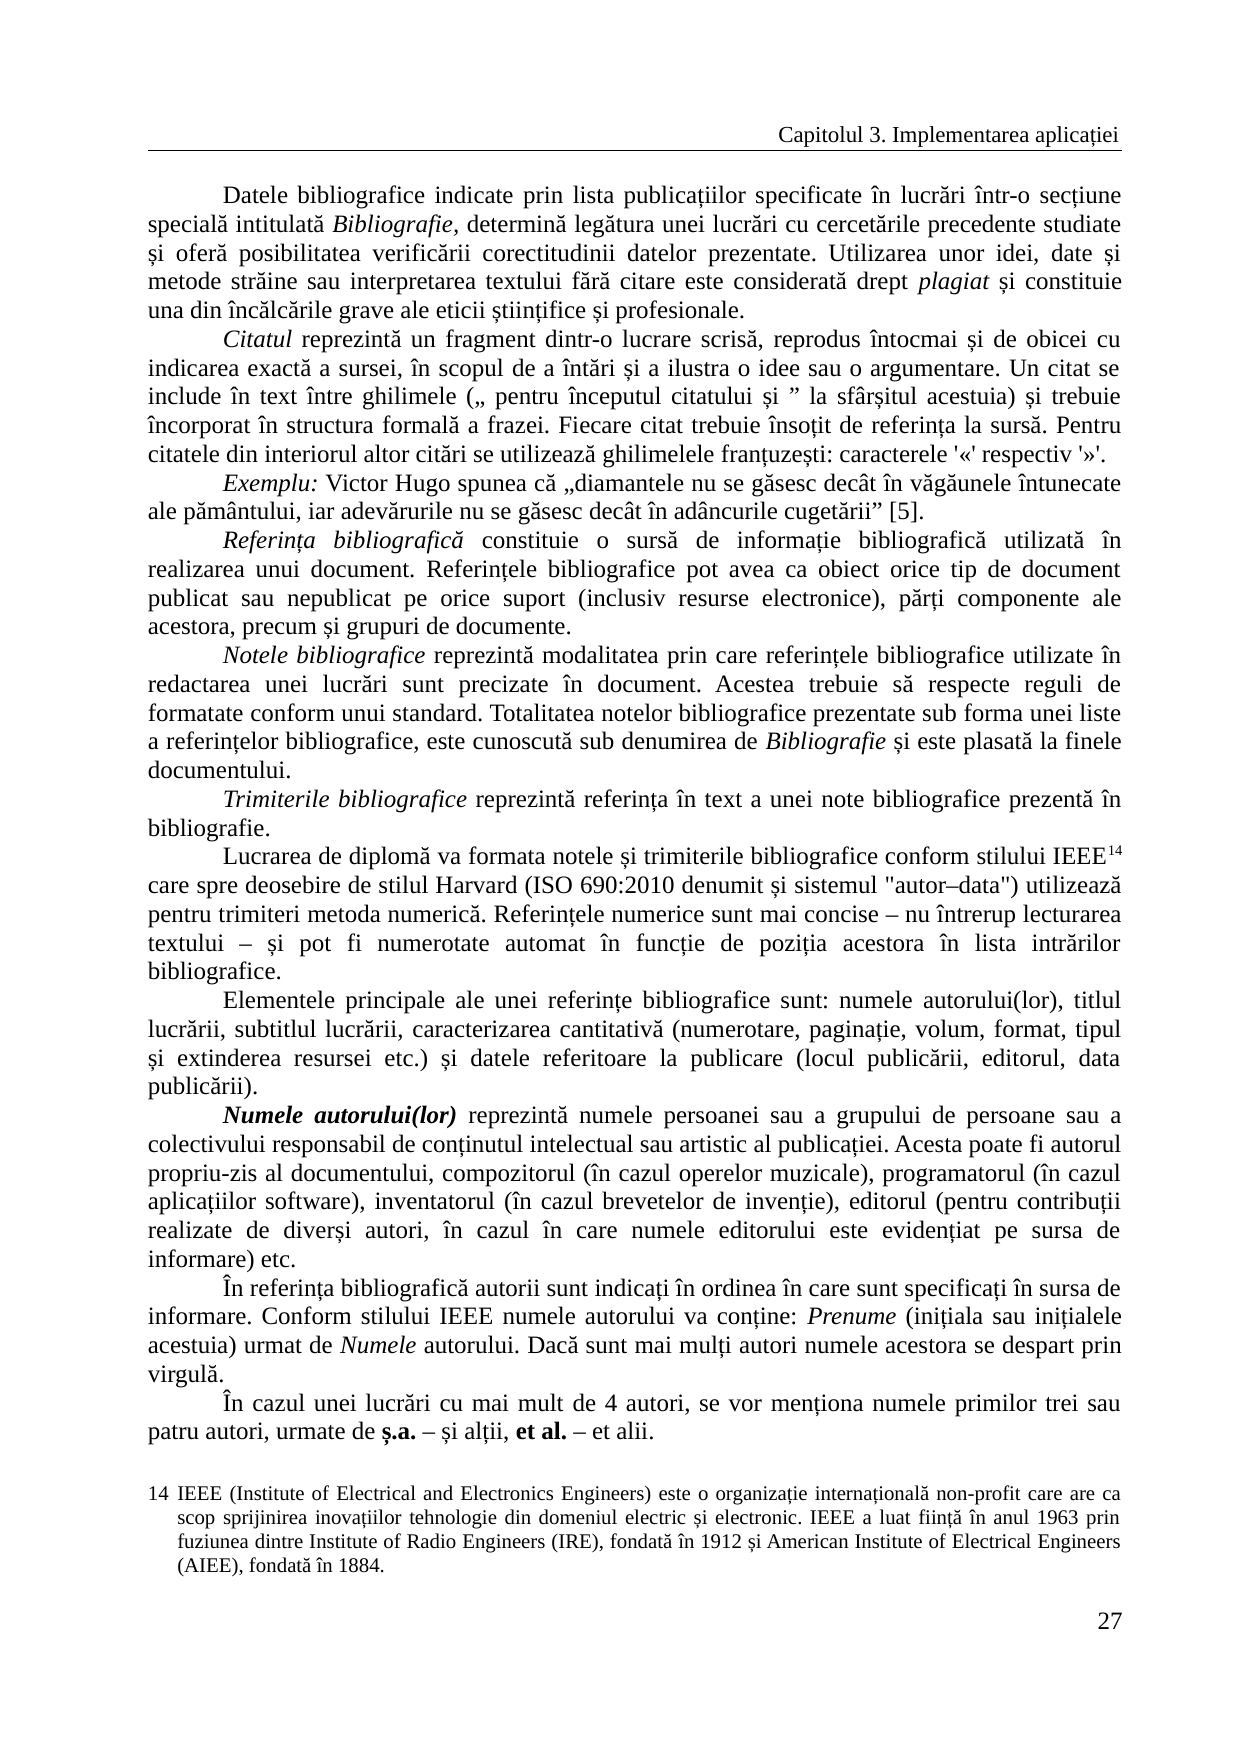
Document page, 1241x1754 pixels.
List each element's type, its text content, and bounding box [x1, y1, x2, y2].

text Trimiterile bibliografice reprezintă referința în text a unei note bibliografice prezentă în bibliografie. [148, 784, 1122, 841]
text În referința bibliografică autorii sunt indicați în ordinea în care sunt specificați în sursa de informare. Conform stilului IEEE numele autorului va conține: Prenume (inițiala sau inițialele acestuia) urmat de Numele autorului. Dacă sunt mai mulți autori numele acestora se despart prin virgulă. [148, 1273, 1122, 1388]
text Notele bibliografice reprezintă modalitatea prin care referințele bibliografice utilizate în redactarea unei lucrări sunt precizate în document. Acestea trebuie să respecte reguli de formatate conform unui standard. Totalitatea notelor bibliografice prezentate sub forma unei liste a referințelor bibliografice, este cunoscută sub denumirea de Bibliografie și este plasată la finele documentului. [148, 640, 1122, 784]
text Elementele principale ale unei referințe bibliografice sunt: numele autorului(lor), titlul lucrării, subtitlul lucrării, caracterizarea cantitativă (numerotare, paginație, volum, format, tipul și extinderea resursei etc.) și datele referitoare la publicare (locul publicării, editorul, data publicării). [148, 985, 1122, 1100]
text Datele bibliografice indicate prin lista publicațiilor specificate în lucrări într-o secțiune specială intitulată Bibliografie, determină legătura unei lucrări cu cercetările precedente studiate și oferă posibilitatea verificării corectitudinii datelor prezentate. Utilizarea unor idei, date și metode străine sau interpretarea textului fără citare este considerată drept plagiat și constituie una din încălcările grave ale eticii științifice și profesionale. [148, 180, 1122, 324]
text Referința bibliografică constituie o sursă de informație bibliografică utilizată în realizarea unui document. Referințele bibliografice pot avea ca obiect orice tip de document publicat sau nepublicat pe orice suport (inclusiv resurse electronice), părți componente ale acestora, precum și grupuri de documente. [148, 525, 1122, 640]
text Lucrarea de diplomă va formata notele și trimiterile bibliografice conform stilului IEEE care spre deosebire de stilul Harvard (ISO 690:2010 denumit și sistemul "autor–data") utilizează pentru trimiteri metoda numerică. Referințele numerice sunt mai concise – nu întrerup lecturarea textului – și pot fi numerotate automat în funcție de poziția acestora în lista intrărilor bibliografice. [148, 841, 1122, 985]
text Exemplu: Victor Hugo spunea că „diamantele nu se găsesc decât în văgăunele întunecate ale pământului, iar adevărurile nu se găsesc decât în adâncurile cugetării” [5]. [148, 468, 1122, 525]
text Numele autorului(lor) reprezintă numele persoanei sau a grupului de persoane sau a colectivului responsabil de conținutul intelectual sau artistic al publicației. Acesta poate fi autorul propriu‑zis al documentului, compozitorul (în cazul operelor muzicale), programatorul (în cazul aplicațiilor software), inventatorul (în cazul brevetelor de invenție), editorul (pentru contribuții realizate de diverși autori, în cazul în care numele editorului este evidențiat pe sursa de informare) etc. [148, 1100, 1122, 1273]
text Citatul reprezintă un fragment dintr-o lucrare scrisă, reprodus întocmai și de obicei cu indicarea exactă a sursei, în scopul de a întări și a ilustra o idee sau o argumentare. Un citat se include în text între ghilimele („ pentru începutul citatului și ” la sfârșitul acestuia) și trebuie încorporat în structura formală a frazei. Fiecare citat trebuie însoțit de referința la sursă. Pentru citatele din interiorul altor citări se utilizează ghilimelele franțuzești: caracterele '«' respectiv '»'. [148, 324, 1122, 468]
text În cazul unei lucrări cu mai mult de 4 autori, se vor menționa numele primilor trei sau patru autori, urmate de ș.a. – și alții, et al. – et alii. [148, 1388, 1122, 1445]
text IEEE (Institute of Electrical and Electronics Engineers) este o organizație internațională non-profit care are ca scop sprijinirea inovațiilor tehnologie din domeniul electric și electronic. IEEE a luat ființă în anul 1963 prin fuziunea dintre Institute of Radio Engineers (IRE), fondată în 1912 și American Institute of Electrical Engineers (AIEE), fondată în 1884. [148, 1481, 1122, 1577]
